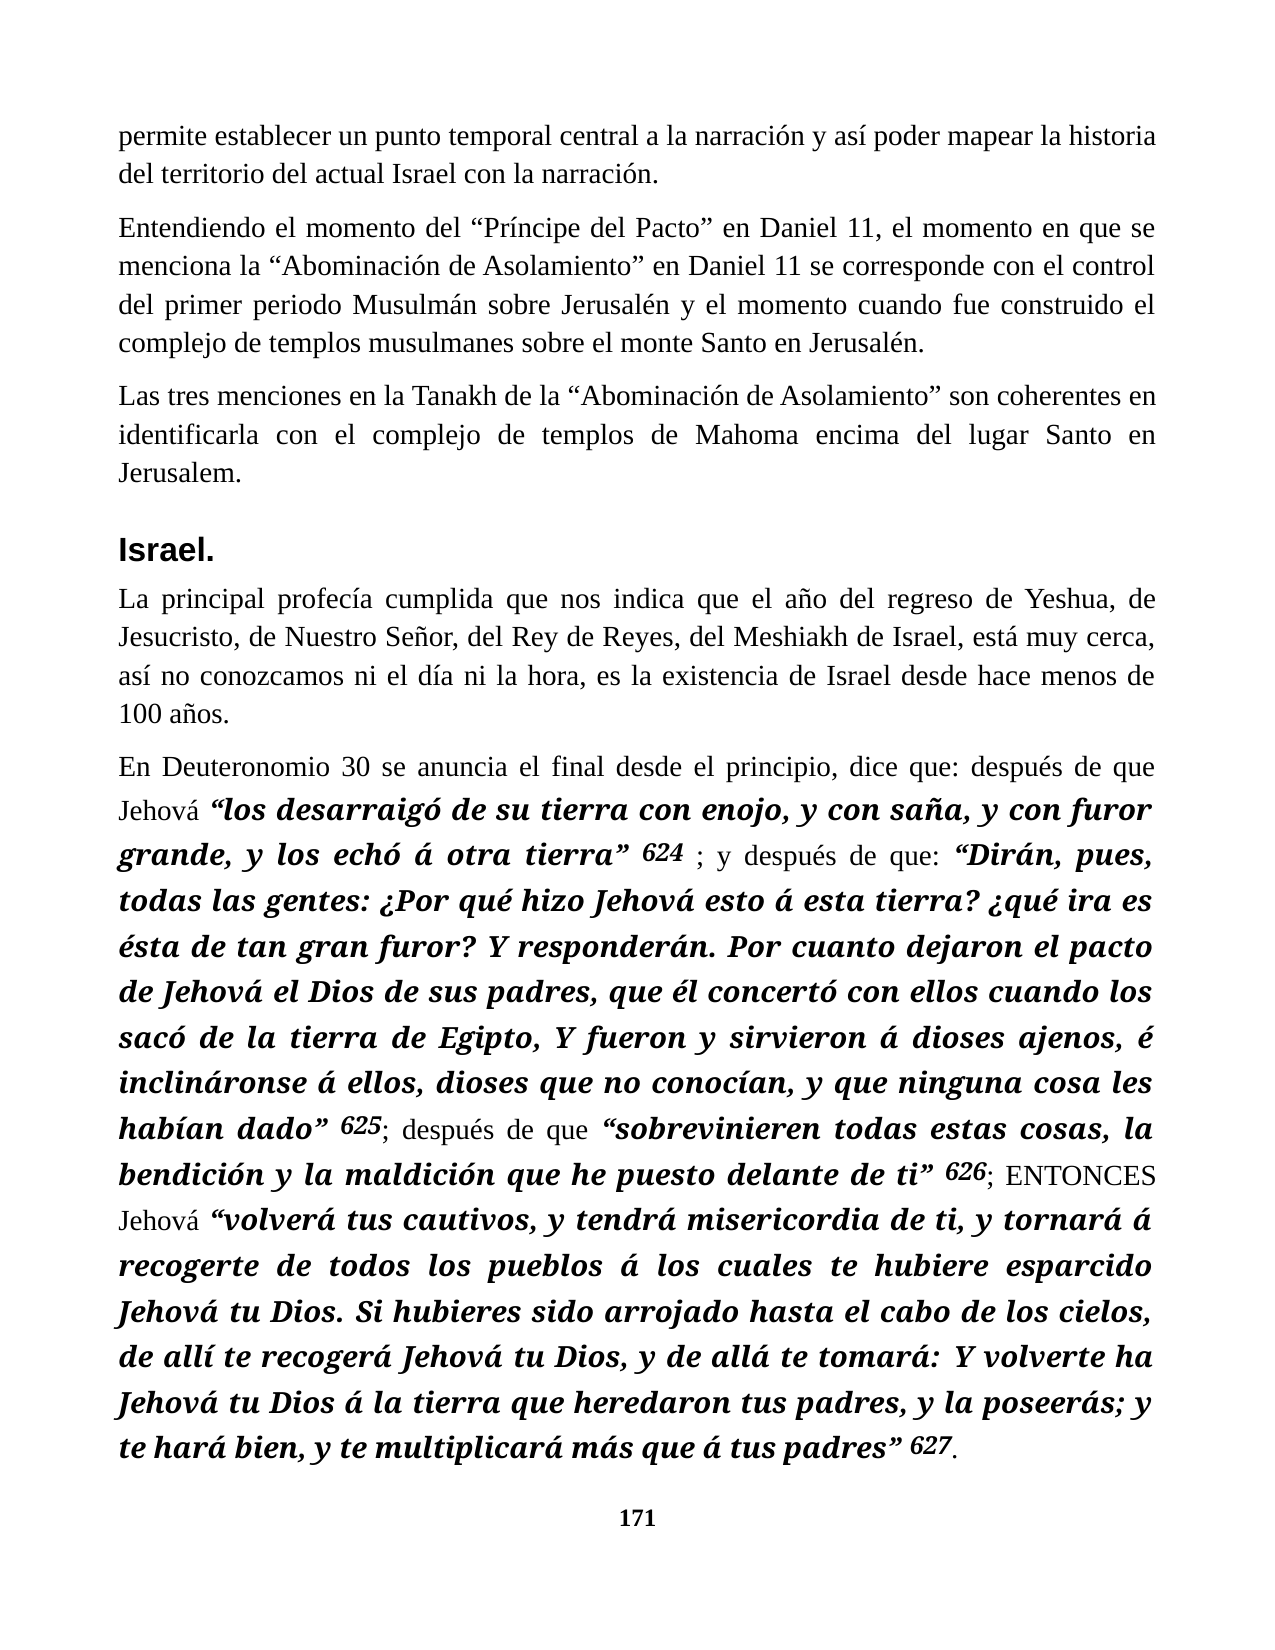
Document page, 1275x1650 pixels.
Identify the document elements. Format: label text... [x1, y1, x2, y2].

text La principal profecía cumplida que nos indica que el año del regreso de Yeshua, de Jesucristo, de Nuestro Señor, del Rey de Reyes, del Meshiakh de Israel, está muy cerca, así no conozcamos ni el día ni la hora, es la existencia de Israel desde hace menos de 100 años. [118, 581, 1157, 730]
text En Deuteronomio 30 se anuncia el final desde el principio, dice que: después de que Jehová “los desarraigó de su tierra con enojo, y con saña, y con furor grande, y los echó á otra tierra” ; y después de que: “Dirán, pues, todas las gentes: ¿Por qué hizo Jehová esto á esta tierra? ¿qué ira es ésta de tan gran furor? Y responderán. Por cuanto dejaron el pacto de Jehová el Dios de sus padres, que él concertó con ellos cuando los sacó de la tierra de Egipto, Y fueron y sirvieron á dioses ajenos, é inclináronse á ellos, dioses que no conocían, y que ninguna cosa les habían dado” ; después de que “sobrevinieren todas estas cosas, la bendición y la maldición que he puesto delante de ti” ; ENTONCES Jehová “volverá tus cautivos, y tendrá misericordia de ti, y tornará á recogerte de todos los pueblos á los cuales te hubiere esparcido Jehová tu Dios. Si hubieres sido arrojado hasta el cabo de los cielos, de allí te recogerá Jehová tu Dios, y de allá te tomará: Y volverte ha Jehová tu Dios á la tierra que heredaron tus padres, y la poseerás; y te hará bien, y te multiplicará más que á tus padres” . [118, 749, 1157, 1467]
text Las tres menciones en la Tanakh de la “Abominación de Asolamiento” son coherentes en identificarla con el complejo de templos de Mahoma encima del lugar Santo en Jerusalem. [118, 378, 1157, 489]
text Entendiendo el momento del “Príncipe del Pacto” en Daniel 11, el momento en que se menciona la “Abominación de Asolamiento” en Daniel 11 se corresponde con el control del primer periodo Musulmán sobre Jerusalén y el momento cuando fue construido el complejo de templos musulmanes sobre el monte Santo en Jerusalén. [118, 210, 1157, 359]
subtitle Israel. [118, 529, 1157, 568]
text permite establecer un punto temporal central a la narración y así poder mapear la historia del territorio del actual Israel con la narración. [118, 118, 1157, 190]
